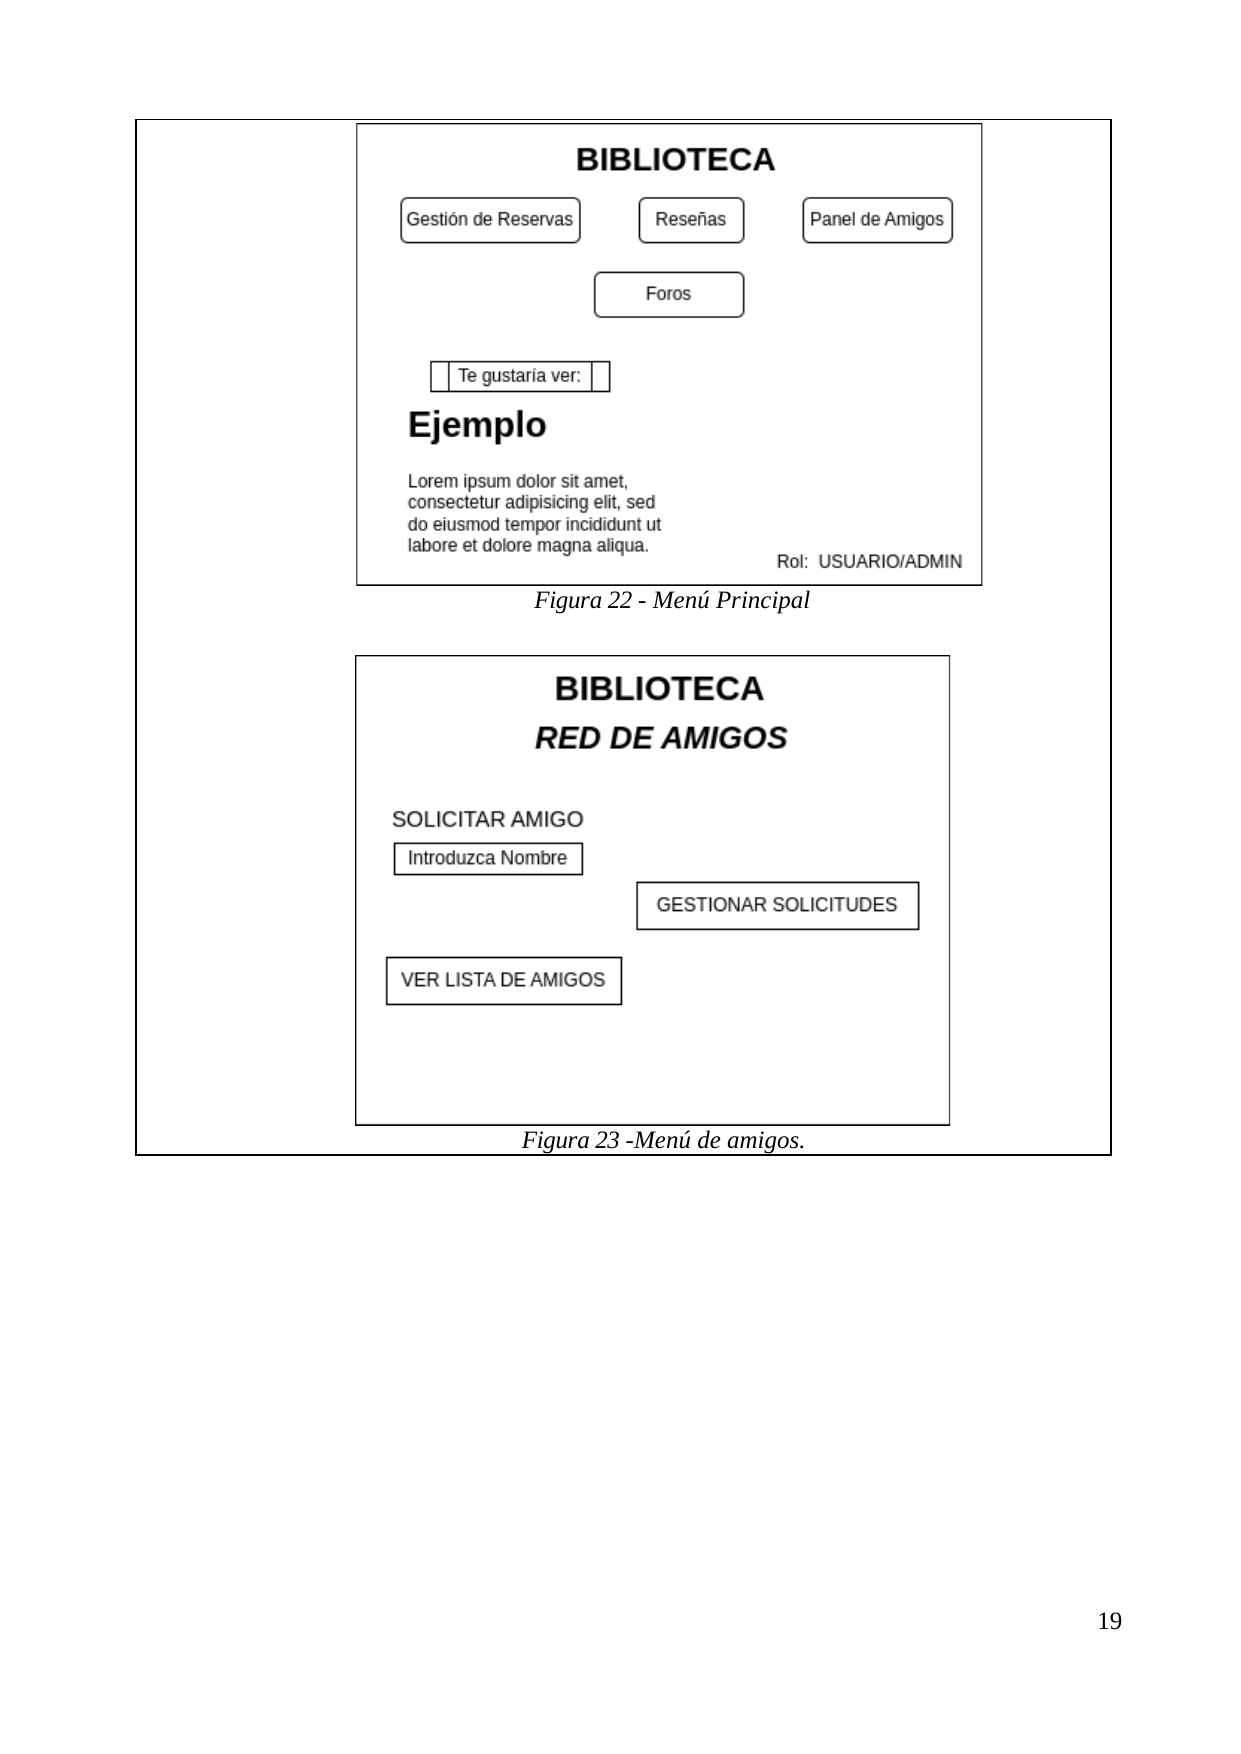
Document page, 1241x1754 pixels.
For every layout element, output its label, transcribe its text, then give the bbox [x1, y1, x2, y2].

picture [355, 655, 951, 1126]
table_cell Figura 22 - Menú Principal Figura 23 -Menú de amigos. [137, 120, 1110, 1154]
picture [356, 123, 983, 586]
